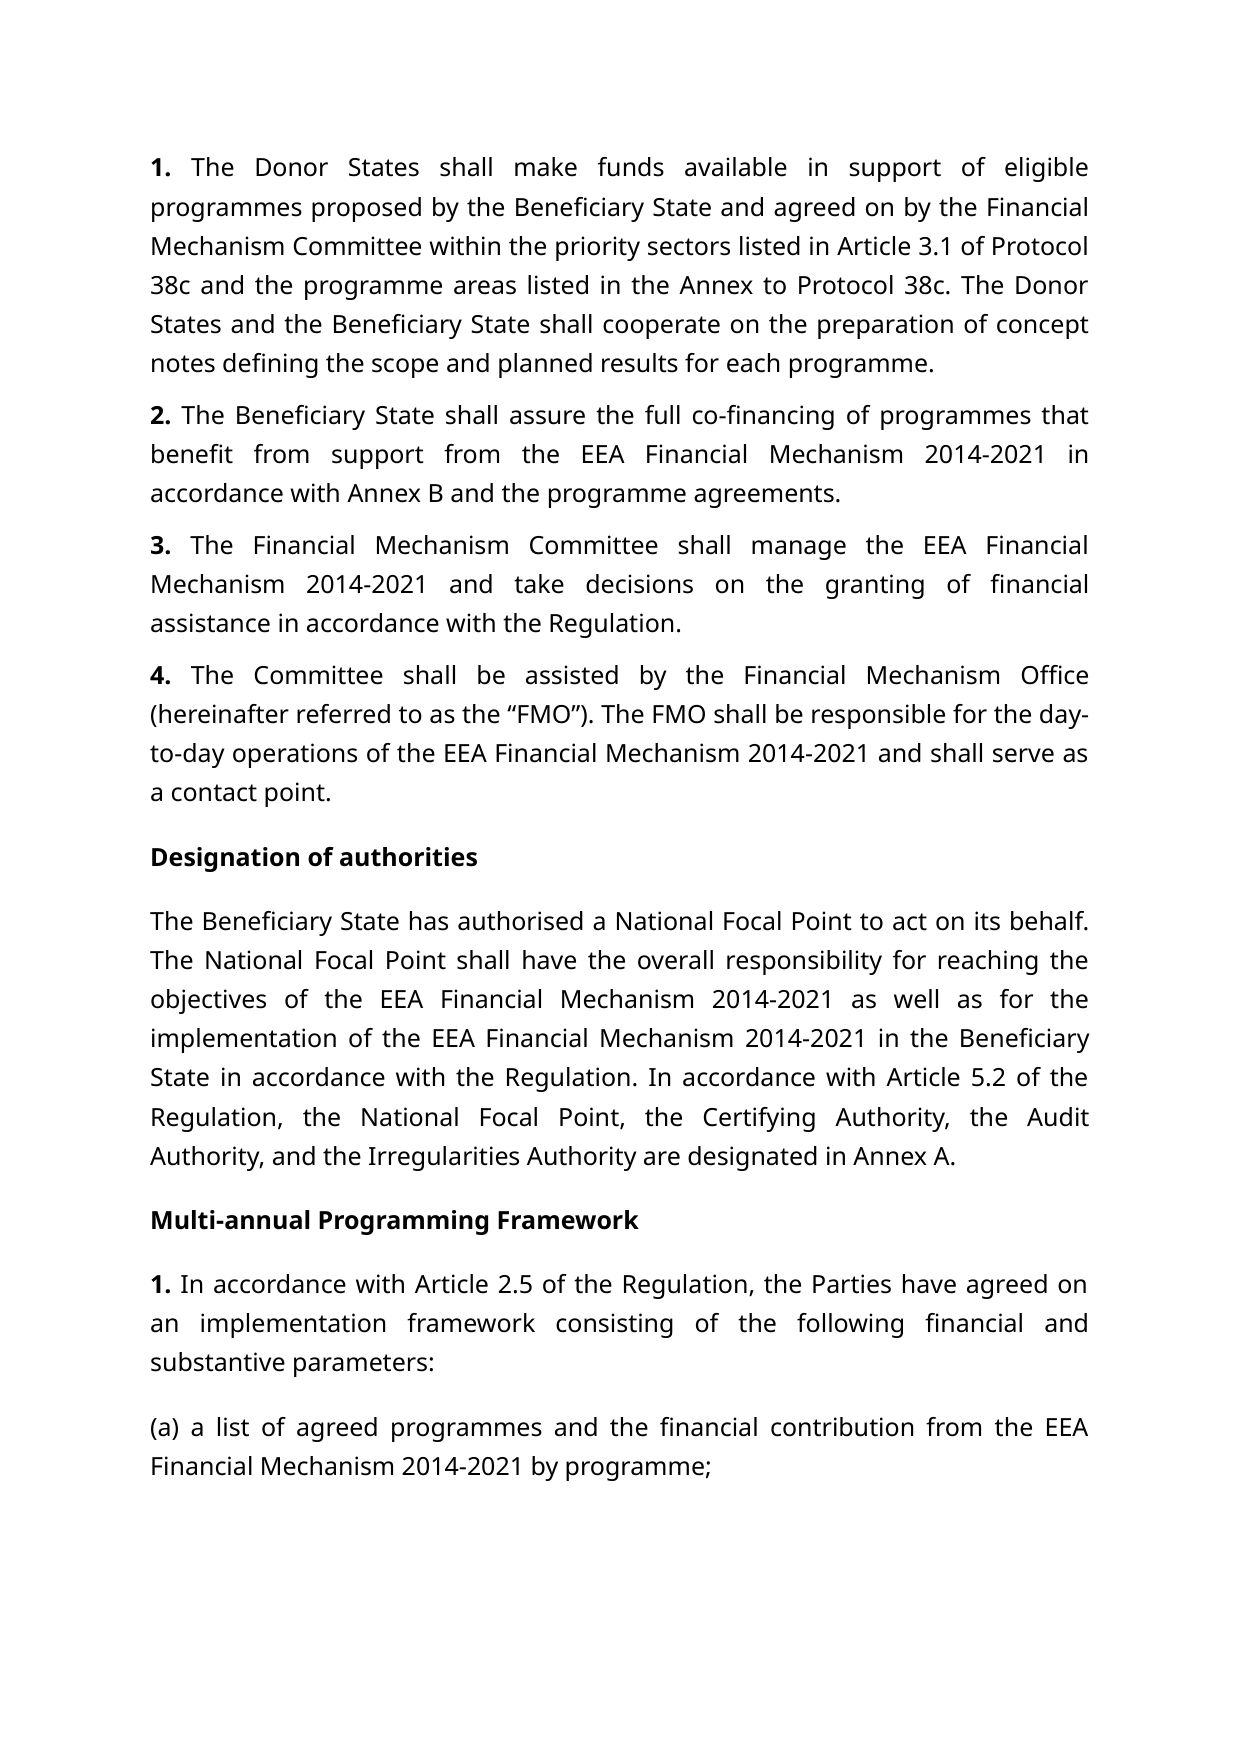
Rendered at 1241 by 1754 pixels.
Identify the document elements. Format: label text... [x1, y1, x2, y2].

text 1. The Donor States shall make funds available in support of eligible programmes proposed by the Beneficiary State and agreed on by the Financial Mechanism Committee within the priority sectors listed in Article 3.1 of Protocol 38c and the programme areas listed in the Annex to Protocol 38c. The Donor States and the Beneficiary State shall cooperate on the preparation of concept notes defining the scope and planned results for each programme. [150, 150, 1090, 380]
text The Beneficiary State has authorised a National Focal Point to act on its behalf. The National Focal Point shall have the overall responsibility for reaching the objectives of the EEA Financial Mechanism 2014-2021 as well as for the implementation of the EEA Financial Mechanism 2014-2021 in the Beneficiary State in accordance with the Regulation. In accordance with Article 5.2 of the Regulation, the National Focal Point, the Certifying Authority, the Audit Authority, and the Irregularities Authority are designated in Annex A. [150, 903, 1090, 1172]
text Designation of authorities [150, 839, 1090, 873]
text 1. In accordance with Article 2.5 of the Regulation, the Parties have agreed on an implementation framework consisting of the following financial and substantive parameters: [150, 1267, 1090, 1379]
text (a) a list of agreed programmes and the financial contribution from the EEA Financial Mechanism 2014-2021 by programme; [150, 1409, 1090, 1482]
text 3. The Financial Mechanism Committee shall manage the EEA Financial Mechanism 2014-2021 and take decisions on the granting of financial assistance in accordance with the Regulation. [150, 527, 1090, 640]
text Multi-annual Programming Framework [150, 1202, 1090, 1237]
text 4. The Committee shall be assisted by the Financial Mechanism Office (hereinafter referred to as the “FMO”). The FMO shall be responsible for the day-to-day operations of the EEA Financial Mechanism 2014-2021 and shall serve as a contact point. [150, 657, 1090, 809]
text 2. The Beneficiary State shall assure the full co-financing of programmes that benefit from support from the EEA Financial Mechanism 2014-2021 in accordance with Annex B and the programme agreements. [150, 397, 1090, 510]
